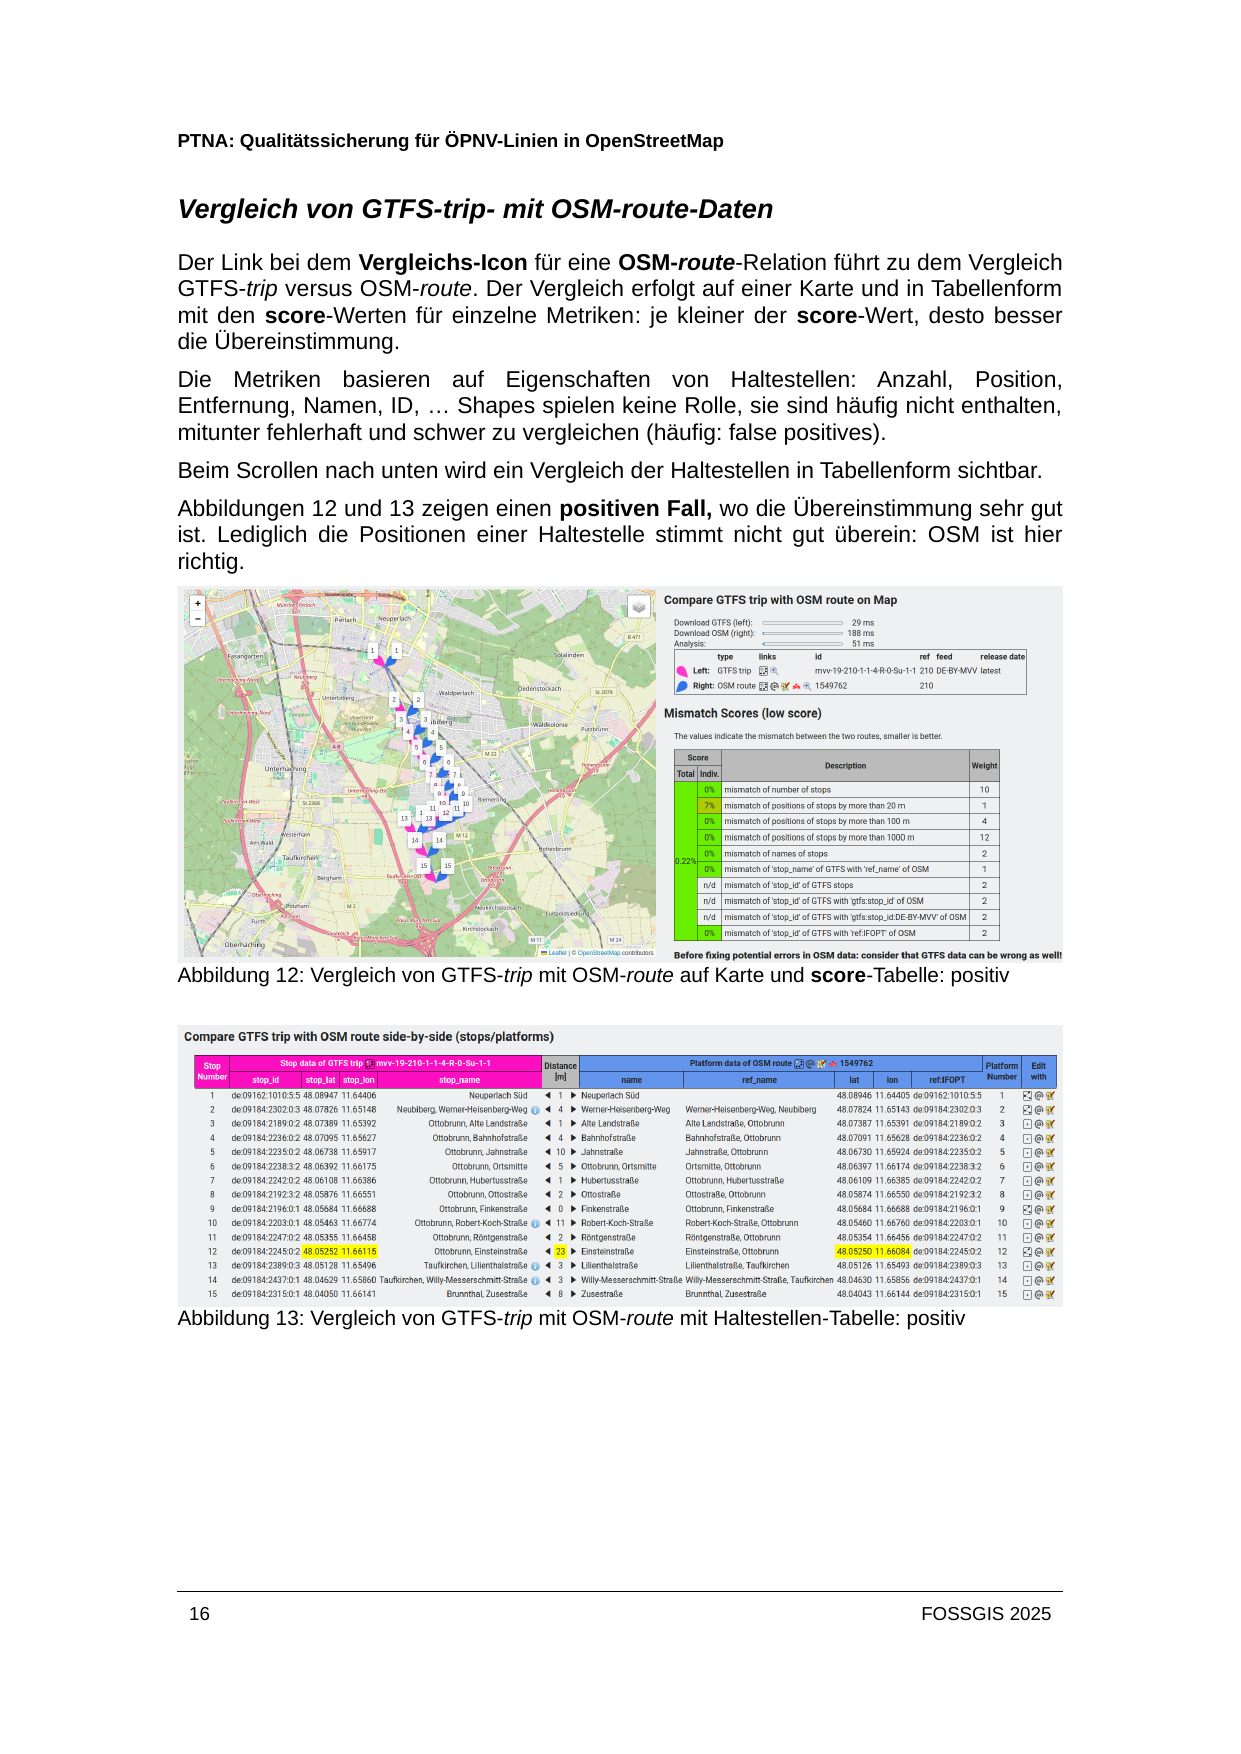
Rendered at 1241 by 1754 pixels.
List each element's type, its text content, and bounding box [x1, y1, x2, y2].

text Die Metriken basieren auf Eigenschaften von Haltestellen: Anzahl, Position, Entfernung, Namen, ID, … Shapes spielen keine Rolle, sie sind häufig nicht enthalten, mitunter fehlerhaft und schwer zu vergleichen (häufig: false positives). [177, 366, 1063, 445]
text Abbildungen 12 und 13 zeigen einen positiven Fall, wo die Übereinstimmung sehr gut ist. Lediglich die Positionen einer Haltestelle stimmt nicht gut überein: OSM ist hier richtig. [177, 495, 1063, 574]
text Abbildung 12: Vergleich von GTFS-trip mit OSM-route auf Karte und score-Tabelle: positiv [177, 963, 1063, 986]
picture [177, 1025, 1063, 1307]
subtitle Vergleich von GTFS-trip- mit OSM-route-Daten [177, 193, 1063, 225]
text Abbildung 13: Vergleich von GTFS-trip mit OSM-route mit Haltestellen-Tabelle: positiv [177, 1307, 1063, 1330]
text Der Link bei dem Vergleichs-Icon für eine OSM-route-Relation führt zu dem Vergleich GTFS-trip versus OSM-route. Der Vergleich erfolgt auf einer Karte und in Tabellenform mit den score-Werten für einzelne Metriken: je kleiner der score-Wert, desto besser die Übereinstimmung. [177, 249, 1063, 354]
picture [177, 586, 1063, 963]
text Beim Scrollen nach unten wird ein Vergleich der Haltestellen in Tabellenform sichtbar. [177, 457, 1063, 483]
